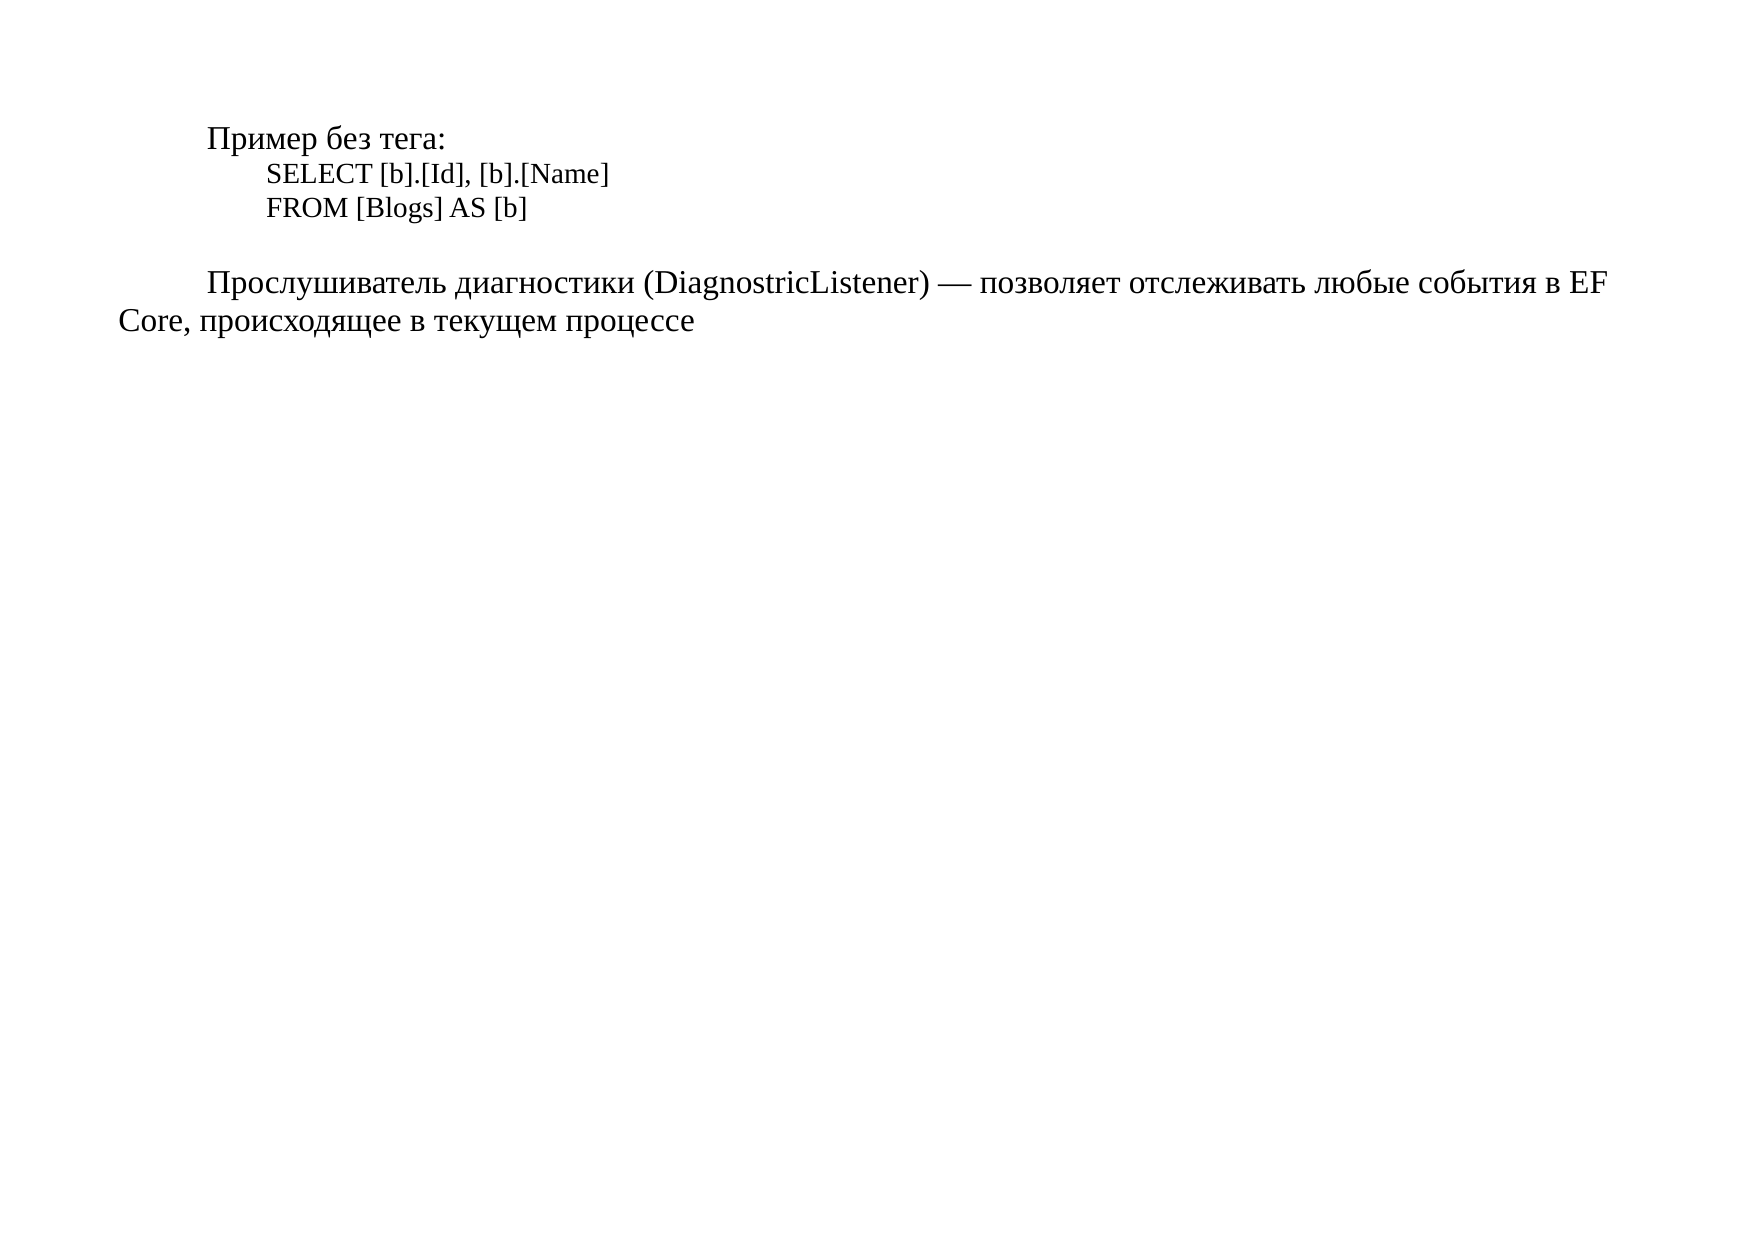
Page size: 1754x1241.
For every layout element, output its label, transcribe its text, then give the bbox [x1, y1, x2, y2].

text FROM [Blogs] AS [b] [118, 190, 1636, 223]
text Пример без тега: [118, 118, 1636, 156]
text Прослушиватель диагностики (DiagnostricListener) — позволяет отслеживать любые события в EF Core, происходящее в текущем процессе [118, 262, 1636, 338]
text SELECT [b].[Id], [b].[Name] [118, 156, 1636, 190]
